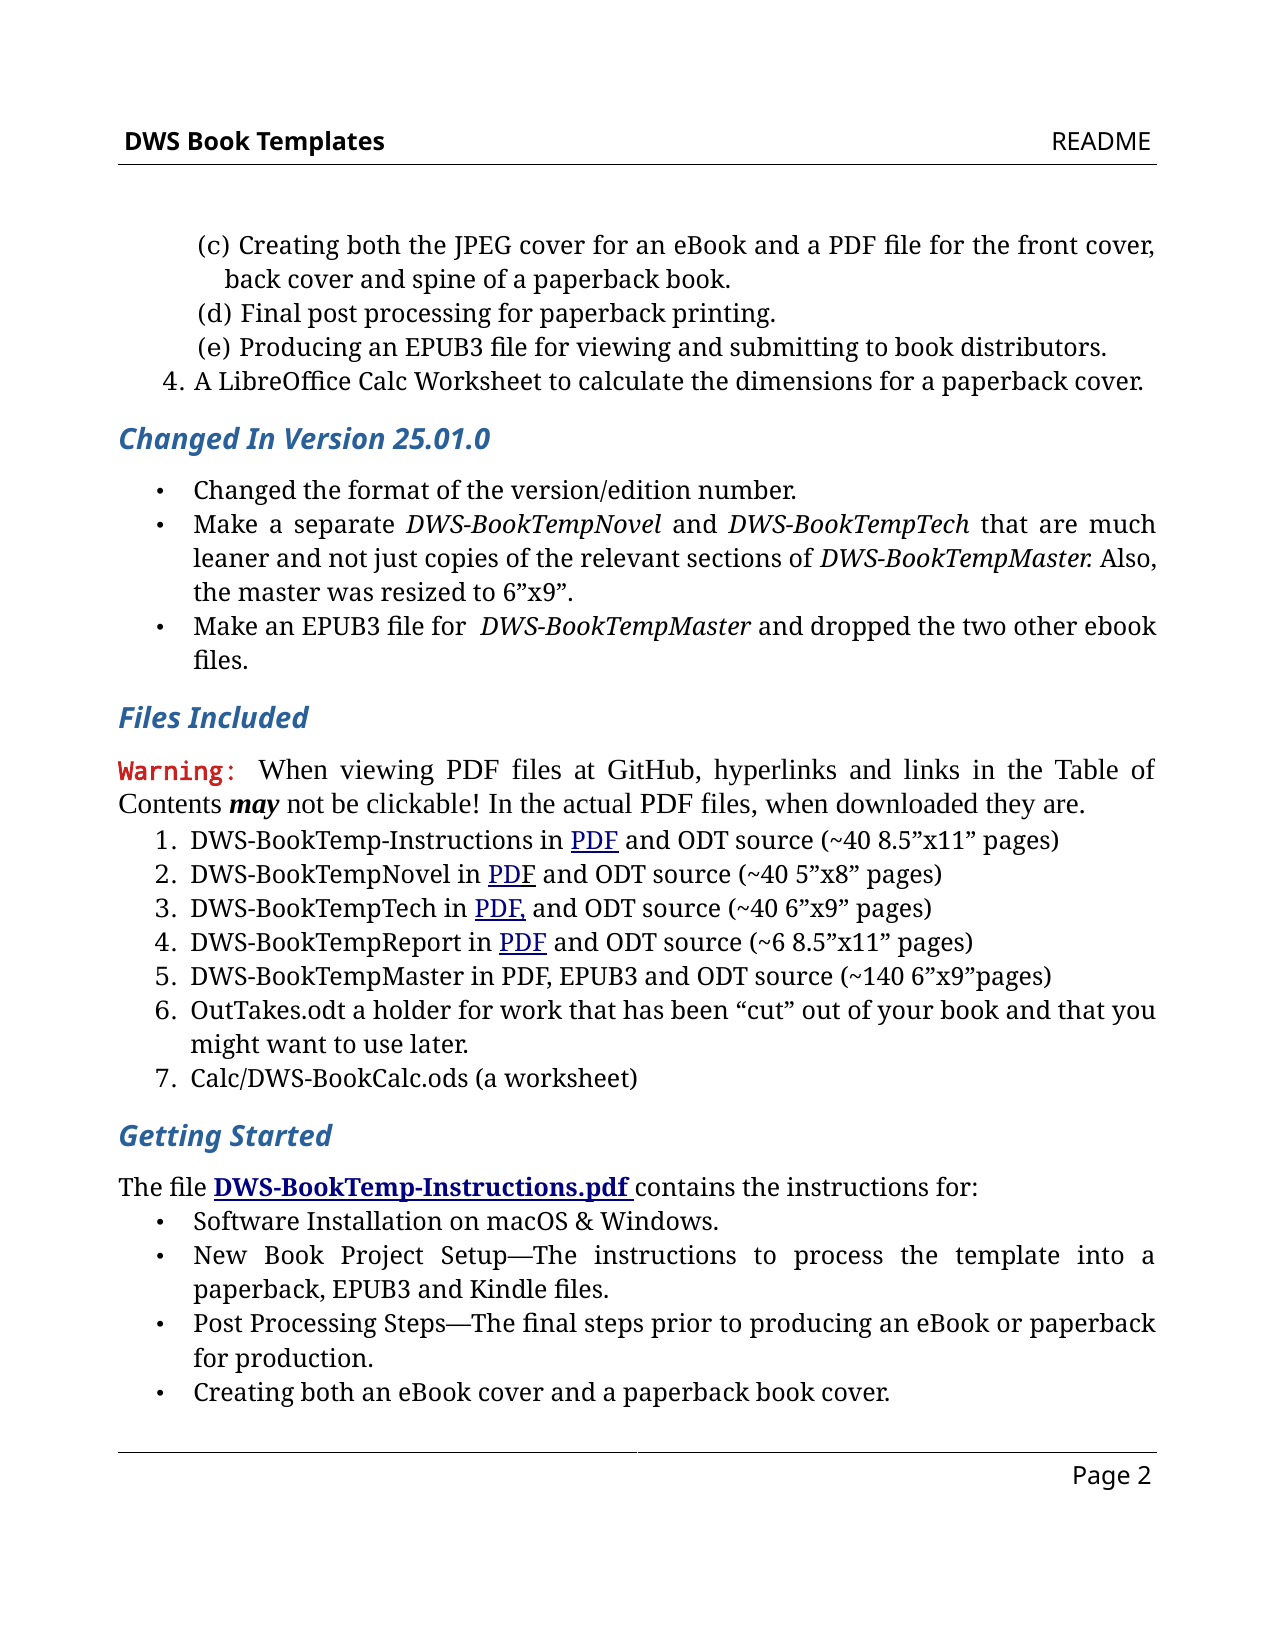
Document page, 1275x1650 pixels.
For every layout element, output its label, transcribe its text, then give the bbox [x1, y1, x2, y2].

text Warning: When viewing PDF files at GitHub, hyperlinks and links in the Table of Contents may not be clickable! In the actual PDF files, when downloaded they are. [118, 752, 1157, 819]
subtitle Changed in Version 25.01.0 [118, 418, 1157, 458]
list Make a separate DWS-BookTempNovel and DWS-BookTempTech that are much leaner and not just copies of the relevant sections of DWS-BookTempMaster. Also, the master was resized to 6”x9”. [156, 507, 1157, 609]
text The file DWS-BookTemp-Instructions.pdf contains the instructions for: [118, 1170, 1157, 1204]
list New Book Project Setup—The instructions to process the template into a paperback, EPUB3 and Kindle files. [156, 1238, 1157, 1306]
list Creating both an eBook cover and a paperback book cover. [156, 1374, 1157, 1408]
list Changed the format of the version/edition number. [156, 473, 1157, 507]
list Make an EPUB3 file for DWS-BookTempMaster and dropped the two other ebook files. [156, 609, 1157, 677]
list A LibreOffice Calc Worksheet to calculate the dimensions for a paperback cover. [154, 363, 1157, 398]
list Producing an EPUB3 file for viewing and submitting to book distributors. [189, 329, 1157, 363]
list Software Installation on macOS & Windows. [156, 1204, 1157, 1238]
list DWS-BookTempReport in PDF and ODT source (~6 8.5”x11” pages) [154, 924, 1157, 958]
list Creating both the JPEG cover for an eBook and a PDF file for the front cover, back cover and spine of a paperback book. [189, 227, 1157, 295]
list DWS-BookTempTech in PDF, and ODT source (~40 6”x9” pages) [154, 890, 1157, 924]
list Calc/DWS-BookCalc.ods (a worksheet) [154, 1061, 1157, 1095]
list DWS-BookTemp-Instructions in PDF and ODT source (~40 8.5”x11” pages) [154, 822, 1157, 856]
subtitle Getting Started [118, 1115, 1157, 1155]
list DWS-BookTempNovel in PDF and ODT source (~40 5”x8” pages) [154, 856, 1157, 890]
list Post Processing Steps—The final steps prior to producing an eBook or paperback for production. [156, 1306, 1157, 1374]
list DWS-BookTempMaster in PDF, EPUB3 and ODT source (~140 6”x9”pages) [154, 958, 1157, 993]
list OutTakes.odt a holder for work that has been “cut” out of your book and that you might want to use later. [154, 993, 1157, 1061]
subtitle Files Included [118, 698, 1157, 737]
list Final post processing for paperback printing. [189, 295, 1157, 329]
